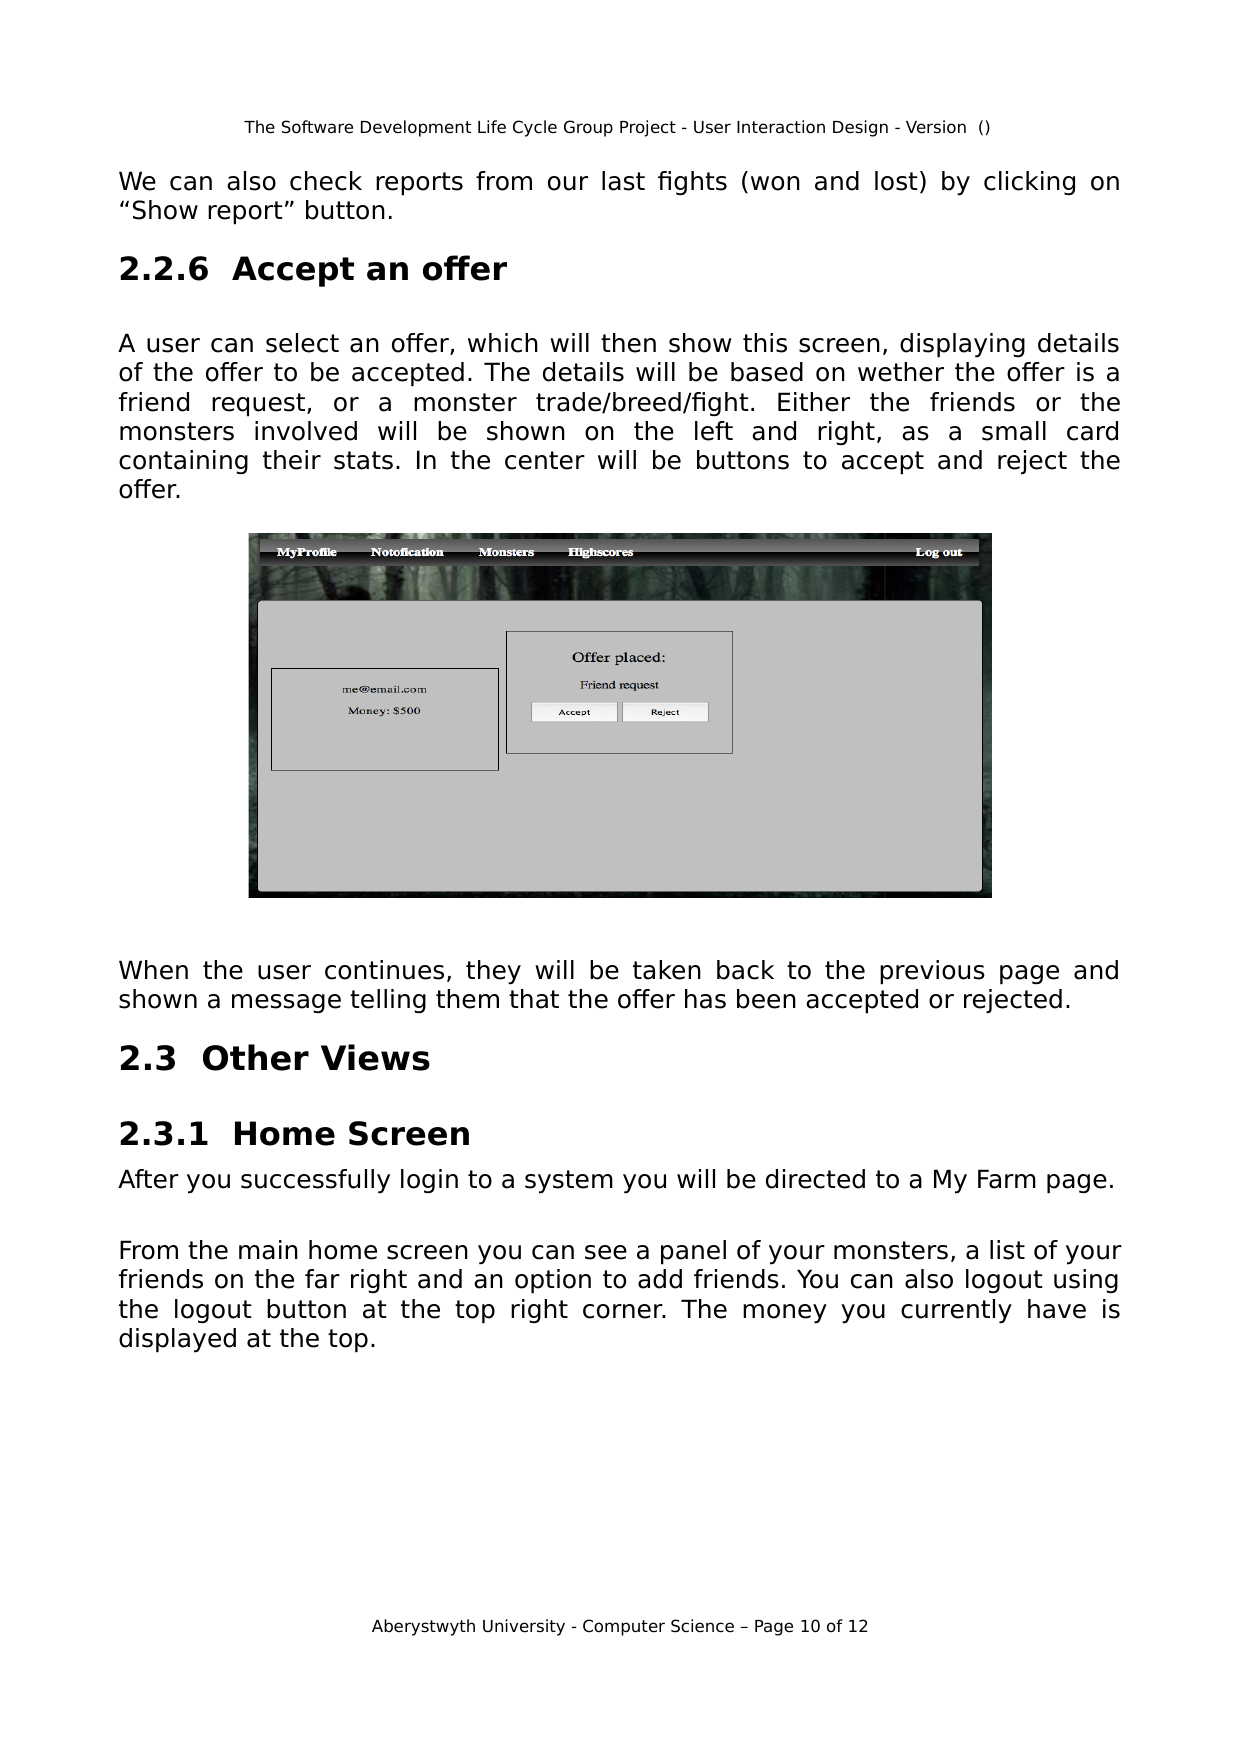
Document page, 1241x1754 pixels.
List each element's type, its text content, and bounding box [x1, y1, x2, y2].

subtitle Accept an offer [118, 250, 1122, 288]
picture [248, 533, 992, 898]
subtitle Home Screen [118, 1116, 1122, 1153]
text A user can select an offer, which will then show this screen, displaying details of the offer to be accepted. The details will be based on wether the offer is a friend request, or a monster trade/breed/fight. Either the friends or the monsters involved will be shown on the left and right, as a small card containing their stats. In the center will be buttons to accept and reject the offer. [118, 329, 1122, 504]
text When the user continues, they will be taken back to the previous page and shown a message telling them that the offer has been accepted or rejected. [118, 956, 1122, 1014]
text We can also check reports from our last fights (won and lost) by clicking on “Show report” button. [118, 167, 1122, 225]
text From the main home screen you can see a panel of your monsters, a list of your friends on the far right and an option to add friends. You can also logout using the logout button at the top right corner. The money you currently have is displayed at the top. [118, 1236, 1122, 1353]
text After you successfully login to a system you will be directed to a My Farm page. [118, 1166, 1122, 1195]
subtitle Other Views [118, 1039, 1122, 1078]
